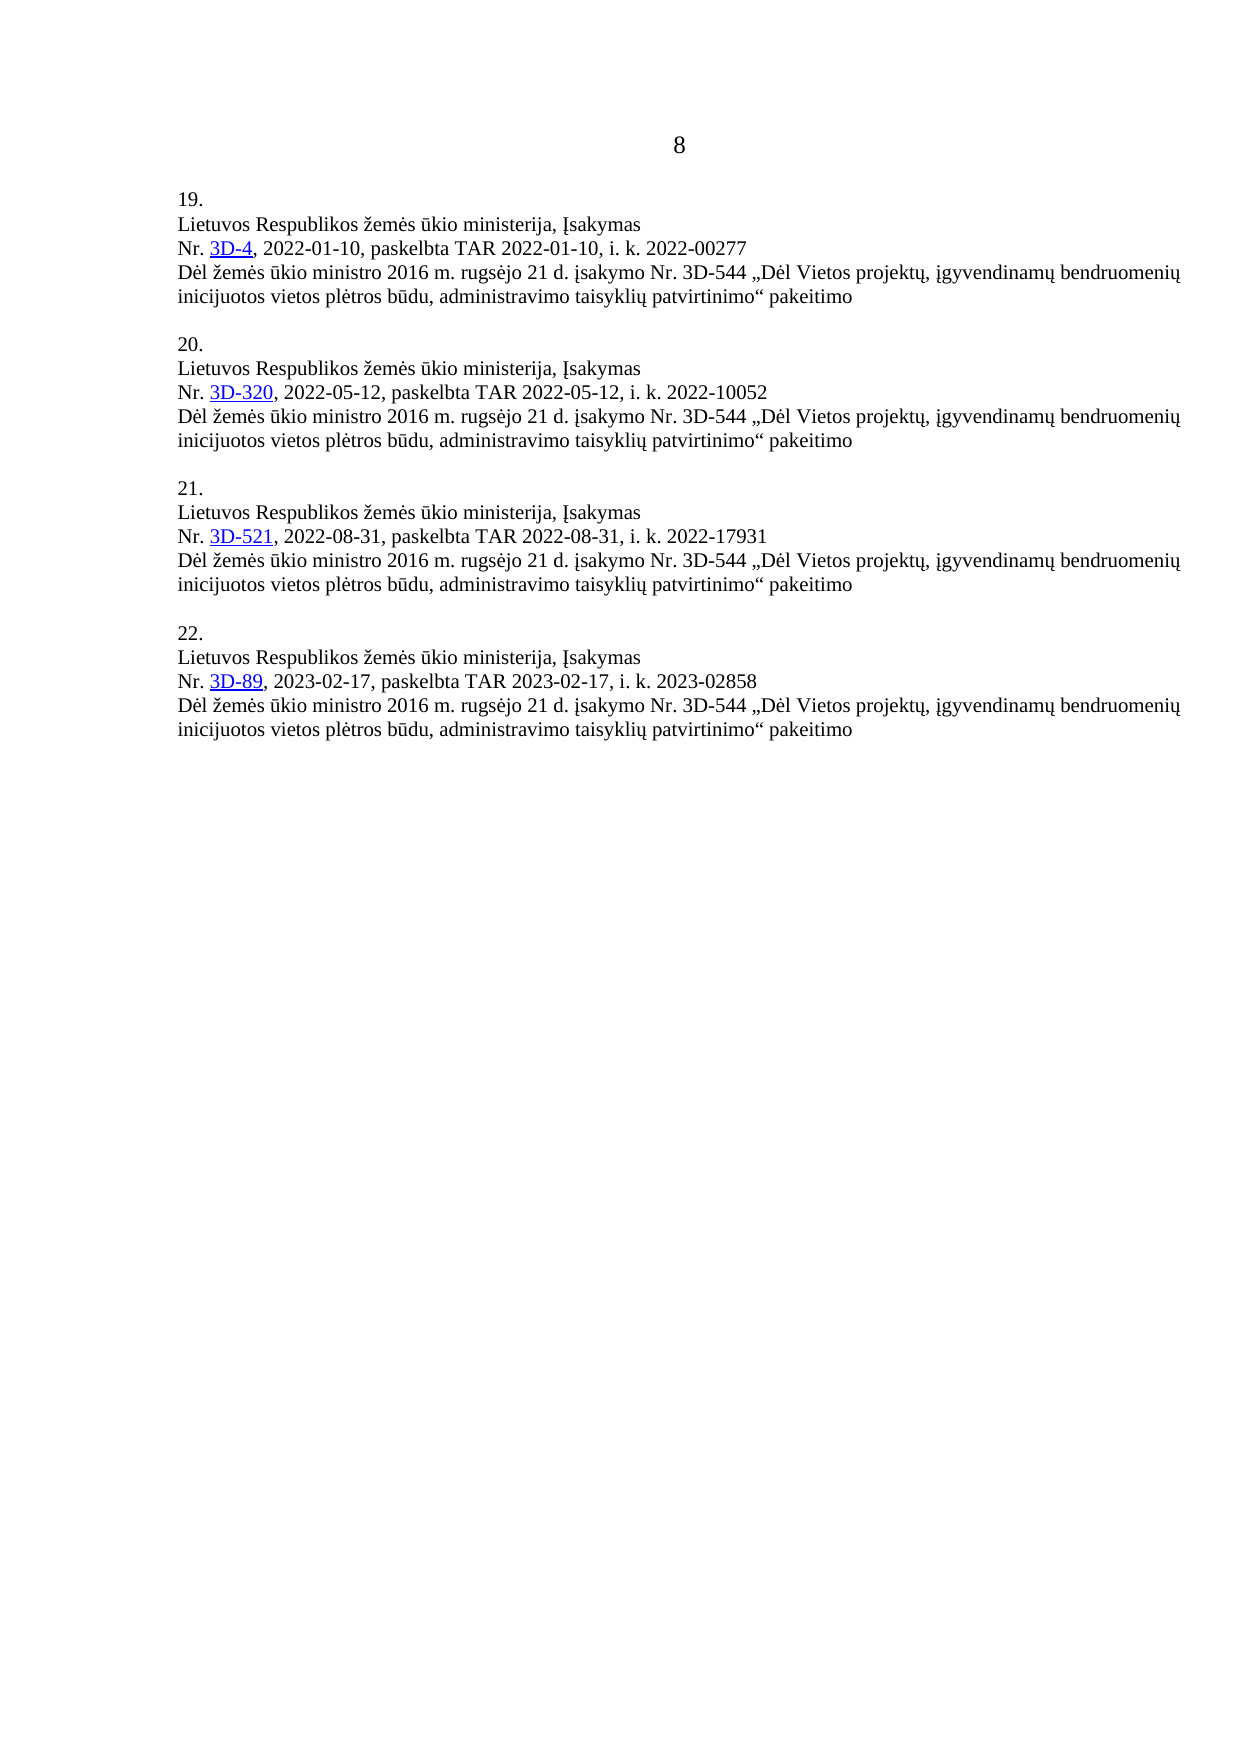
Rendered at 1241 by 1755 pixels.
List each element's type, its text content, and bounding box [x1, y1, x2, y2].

text 19. [177, 187, 1181, 211]
text Nr. 3D-4, 2022-01-10, paskelbta TAR 2022-01-10, i. k. 2022-00277 [177, 236, 1181, 259]
text Lietuvos Respublikos žemės ūkio ministerija, Įsakymas [177, 500, 1181, 524]
text Nr. 3D-521, 2022-08-31, paskelbta TAR 2022-08-31, i. k. 2022-17931 [177, 524, 1181, 548]
text 22. [177, 621, 1181, 644]
text Nr. 3D-320, 2022-05-12, paskelbta TAR 2022-05-12, i. k. 2022-10052 [177, 380, 1181, 404]
text 20. [177, 332, 1181, 356]
text Dėl žemės ūkio ministro 2016 m. rugsėjo 21 d. įsakymo Nr. 3D-544 „Dėl Vietos projektų, įgyvendinamų bendruomenių inicijuotos vietos plėtros būdu, administravimo taisyklių patvirtinimo“ pakeitimo [177, 548, 1181, 596]
text Lietuvos Respublikos žemės ūkio ministerija, Įsakymas [177, 356, 1181, 380]
text Dėl žemės ūkio ministro 2016 m. rugsėjo 21 d. įsakymo Nr. 3D-544 „Dėl Vietos projektų, įgyvendinamų bendruomenių inicijuotos vietos plėtros būdu, administravimo taisyklių patvirtinimo“ pakeitimo [177, 693, 1181, 741]
text Nr. 3D-89, 2023-02-17, paskelbta TAR 2023-02-17, i. k. 2023-02858 [177, 669, 1181, 693]
text Dėl žemės ūkio ministro 2016 m. rugsėjo 21 d. įsakymo Nr. 3D-544 „Dėl Vietos projektų, įgyvendinamų bendruomenių inicijuotos vietos plėtros būdu, administravimo taisyklių patvirtinimo“ pakeitimo [177, 259, 1181, 308]
text Lietuvos Respublikos žemės ūkio ministerija, Įsakymas [177, 211, 1181, 236]
text 21. [177, 476, 1181, 500]
text Lietuvos Respublikos žemės ūkio ministerija, Įsakymas [177, 644, 1181, 669]
text Dėl žemės ūkio ministro 2016 m. rugsėjo 21 d. įsakymo Nr. 3D-544 „Dėl Vietos projektų, įgyvendinamų bendruomenių inicijuotos vietos plėtros būdu, administravimo taisyklių patvirtinimo“ pakeitimo [177, 404, 1181, 452]
